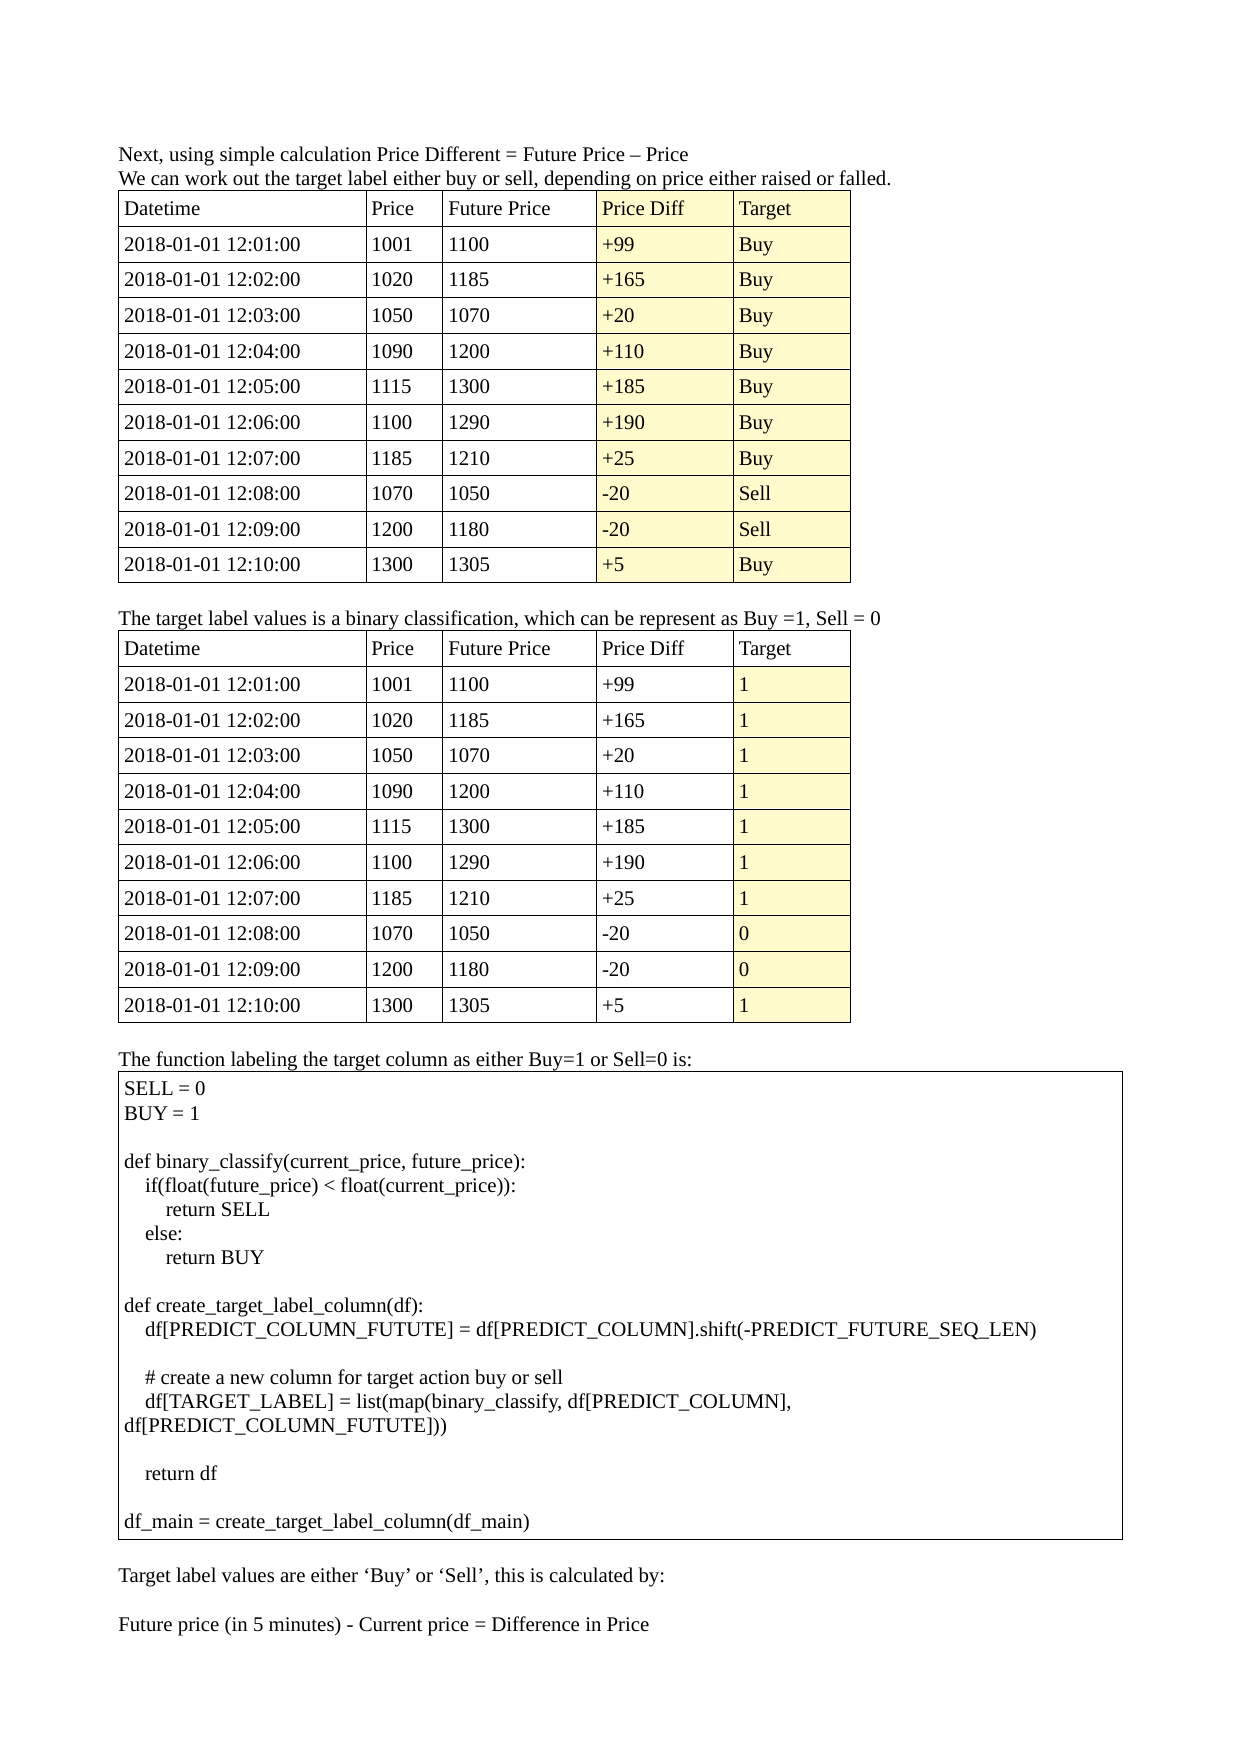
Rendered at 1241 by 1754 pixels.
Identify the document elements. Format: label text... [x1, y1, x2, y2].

table_cell 2018-01-01 12:01:00 [119, 667, 366, 702]
table_cell 1115 [367, 810, 442, 844]
table_cell 1185 [443, 703, 596, 737]
table_cell +165 [597, 703, 733, 737]
table_cell Sell [734, 512, 850, 547]
text The target label values is a binary classification, which can be represent as Buy =1, Sell = 0 [118, 606, 1122, 630]
table_cell 2018-01-01 12:02:00 [119, 263, 366, 297]
table_cell +185 [597, 810, 733, 844]
text The function labeling the target column as either Buy=1 or Sell=0 is: [118, 1046, 1122, 1071]
table_header Price [367, 631, 442, 666]
text Target label values are either ‘Buy’ or ‘Sell’, this is calculated by: [118, 1563, 1122, 1587]
table_header Target [734, 191, 850, 226]
table_cell +165 [597, 263, 733, 297]
table_cell 1210 [443, 881, 596, 915]
table_cell 1 [734, 881, 850, 915]
table_cell Buy [734, 548, 850, 582]
table_cell 1290 [443, 845, 596, 880]
table_cell 1185 [443, 263, 596, 297]
table_cell 1 [734, 703, 850, 737]
table_cell +190 [597, 845, 733, 880]
table_cell 1300 [443, 810, 596, 844]
table_cell Buy [734, 227, 850, 262]
table_cell 1001 [367, 227, 442, 262]
table_cell 1050 [443, 916, 596, 951]
table_cell 1050 [443, 476, 596, 511]
table_cell 2018-01-01 12:08:00 [119, 476, 366, 511]
table_cell 1200 [367, 952, 442, 987]
table_cell 1100 [443, 667, 596, 702]
table_header Target [734, 631, 850, 666]
table_cell 2018-01-01 12:09:00 [119, 512, 366, 547]
table_cell Buy [734, 298, 850, 333]
table_cell +20 [597, 298, 733, 333]
table_cell 2018-01-01 12:06:00 [119, 845, 366, 880]
table_cell 1070 [443, 298, 596, 333]
table_cell 1115 [367, 370, 442, 404]
table_cell Buy [734, 370, 850, 404]
table_cell +185 [597, 370, 733, 404]
table_cell 0 [734, 916, 850, 951]
table_cell 1185 [367, 441, 442, 475]
table_cell Buy [734, 441, 850, 475]
table_header Future Price [443, 631, 596, 666]
table_cell Sell [734, 476, 850, 511]
table_cell +99 [597, 227, 733, 262]
table_header SELL = 0 BUY = 1 def binary_classify(current_price, future_price): if(float(future_price) < float(current_price)): return SELL else: return BUY def create_target_label_column(df): df[PREDICT_COLUMN_FUTUTE] = df[PREDICT_COLUMN].shift(-PREDICT_FUTURE_SEQ_LEN) # create a new column for target action buy or sell df[TARGET_LABEL] = list(map(binary_classify, df[PREDICT_COLUMN], df[PREDICT_COLUMN_FUTUTE])) return df df_main = create_target_label_column(df_main) [119, 1072, 1122, 1539]
table_cell 1050 [367, 298, 442, 333]
table_cell +5 [597, 988, 733, 1022]
table_cell 2018-01-01 12:10:00 [119, 548, 366, 582]
text Next, using simple calculation Price Different = Future Price – Price [118, 142, 1122, 166]
table_cell -20 [597, 916, 733, 951]
table_cell 1200 [443, 334, 596, 368]
table_cell 2018-01-01 12:06:00 [119, 405, 366, 440]
table_cell 1210 [443, 441, 596, 475]
table_cell 1070 [367, 916, 442, 951]
table_cell +25 [597, 881, 733, 915]
table_header Price [367, 191, 442, 226]
table_cell Buy [734, 263, 850, 297]
table_header Price Diff [597, 631, 733, 666]
table_cell Buy [734, 405, 850, 440]
table_cell 2018-01-01 12:09:00 [119, 952, 366, 987]
table_cell +190 [597, 405, 733, 440]
table_cell 2018-01-01 12:01:00 [119, 227, 366, 262]
table_cell 1300 [367, 548, 442, 582]
table_cell 1090 [367, 334, 442, 368]
table_cell Buy [734, 334, 850, 368]
table_cell 1100 [367, 405, 442, 440]
table_cell 1070 [443, 738, 596, 773]
table_cell 1001 [367, 667, 442, 702]
table_cell 1 [734, 774, 850, 808]
table_cell 1180 [443, 952, 596, 987]
table_cell 1 [734, 988, 850, 1022]
table_cell 1300 [443, 370, 596, 404]
table_header Datetime [119, 631, 366, 666]
table_cell 1100 [443, 227, 596, 262]
table_cell 2018-01-01 12:07:00 [119, 441, 366, 475]
table_cell -20 [597, 512, 733, 547]
table_cell -20 [597, 476, 733, 511]
table_cell 1 [734, 738, 850, 773]
table_cell 2018-01-01 12:03:00 [119, 738, 366, 773]
table_cell 1300 [367, 988, 442, 1022]
table_cell 1 [734, 845, 850, 880]
table_cell +20 [597, 738, 733, 773]
table_cell +110 [597, 334, 733, 368]
table_cell 2018-01-01 12:04:00 [119, 334, 366, 368]
table_cell 1305 [443, 548, 596, 582]
table_cell 2018-01-01 12:02:00 [119, 703, 366, 737]
table_cell 1020 [367, 263, 442, 297]
table_cell 1290 [443, 405, 596, 440]
table_cell 1 [734, 810, 850, 844]
table_cell +99 [597, 667, 733, 702]
table_cell 1020 [367, 703, 442, 737]
table_cell 1180 [443, 512, 596, 547]
table_cell 2018-01-01 12:08:00 [119, 916, 366, 951]
table_cell 1070 [367, 476, 442, 511]
table_header Future Price [443, 191, 596, 226]
table_cell 1090 [367, 774, 442, 808]
table_cell 1050 [367, 738, 442, 773]
table_cell +25 [597, 441, 733, 475]
table_cell +5 [597, 548, 733, 582]
table_cell 1200 [367, 512, 442, 547]
table_cell 2018-01-01 12:03:00 [119, 298, 366, 333]
table_cell 1185 [367, 881, 442, 915]
table_cell 2018-01-01 12:05:00 [119, 370, 366, 404]
table_header Datetime [119, 191, 366, 226]
table_cell -20 [597, 952, 733, 987]
table_cell 1100 [367, 845, 442, 880]
table_cell 0 [734, 952, 850, 987]
text Future price (in 5 minutes) - Current price = Difference in Price [118, 1612, 1122, 1636]
table_cell +110 [597, 774, 733, 808]
table_cell 1200 [443, 774, 596, 808]
table_cell 2018-01-01 12:07:00 [119, 881, 366, 915]
table_header Price Diff [597, 191, 733, 226]
table_cell 2018-01-01 12:10:00 [119, 988, 366, 1022]
text We can work out the target label either buy or sell, depending on price either raised or falled. [118, 166, 1122, 190]
table_cell 2018-01-01 12:05:00 [119, 810, 366, 844]
table_cell 2018-01-01 12:04:00 [119, 774, 366, 808]
table_cell 1 [734, 667, 850, 702]
table_cell 1305 [443, 988, 596, 1022]
